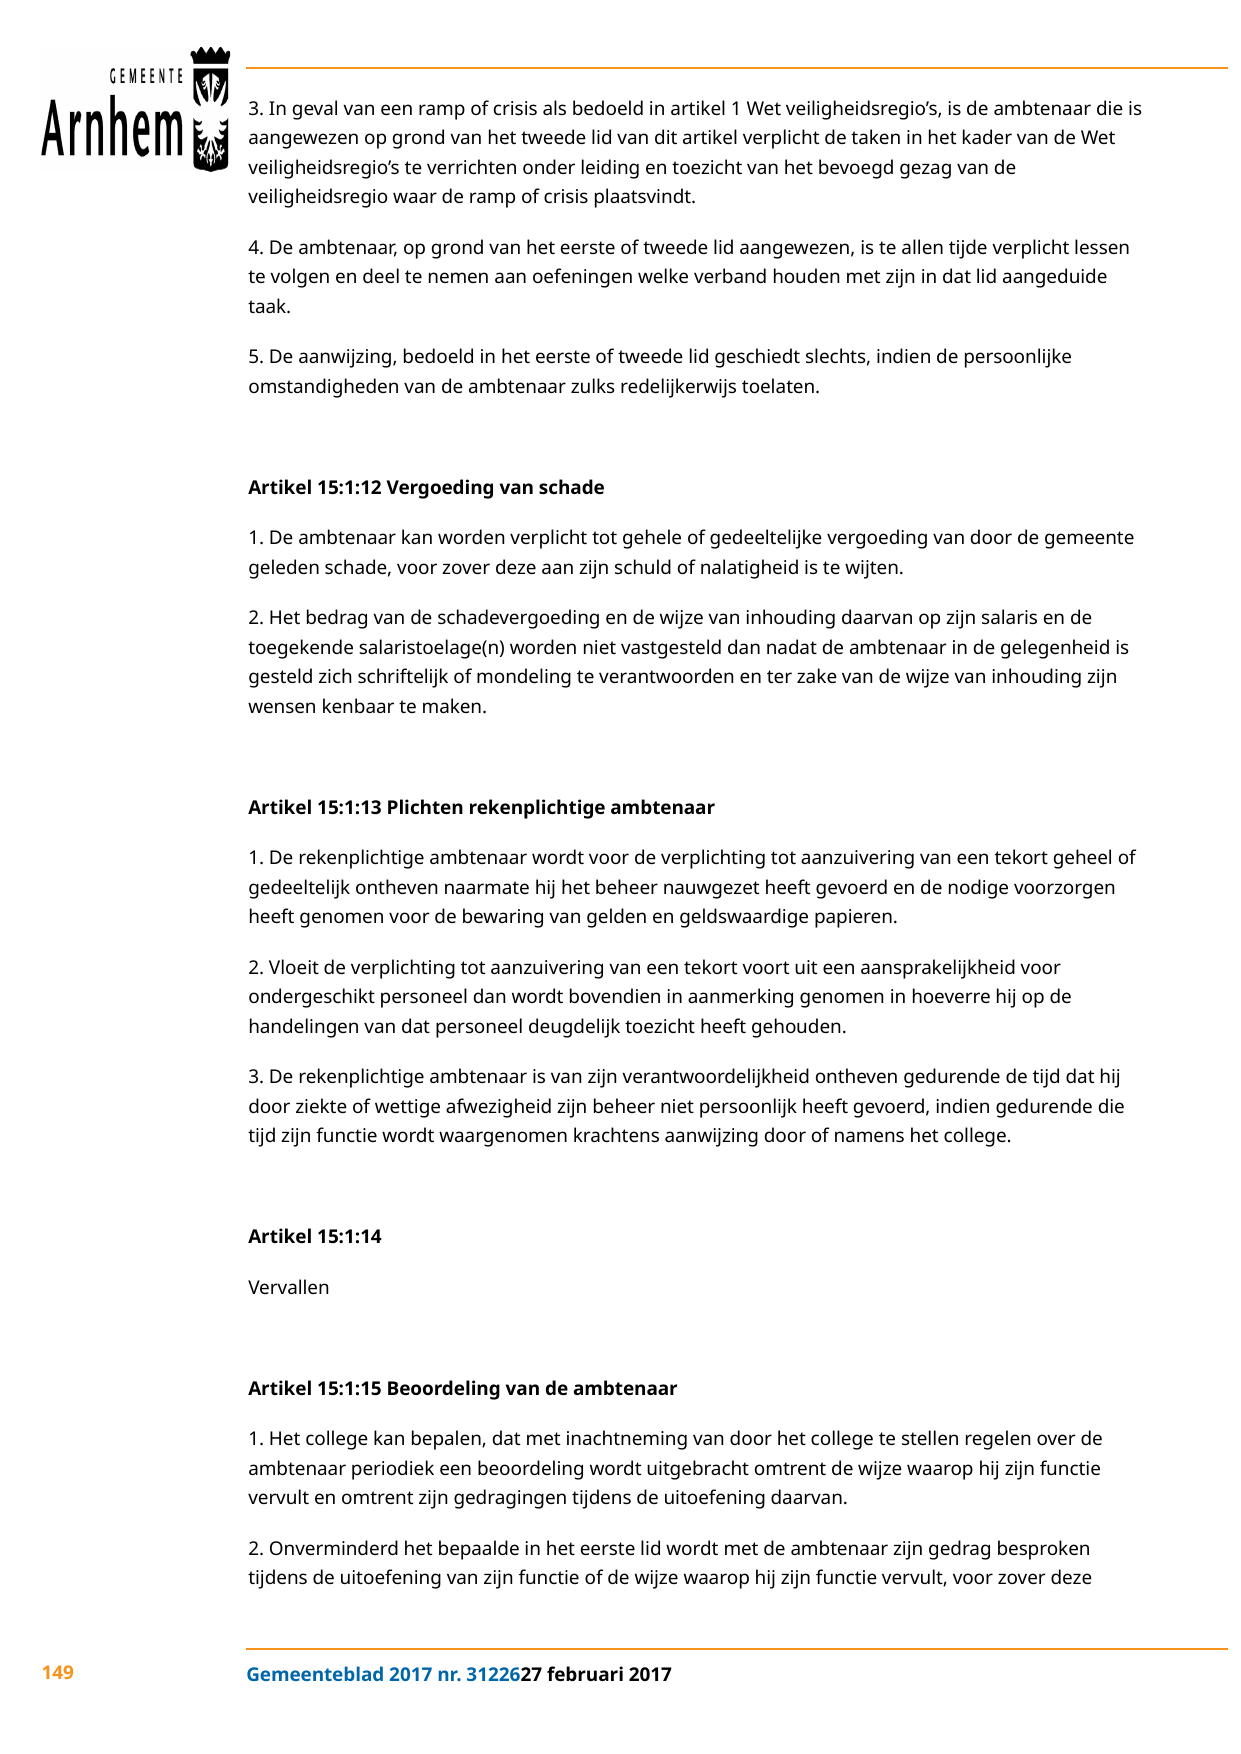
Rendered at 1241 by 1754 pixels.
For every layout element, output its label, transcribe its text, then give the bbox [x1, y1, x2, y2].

text 5. De aanwijzing, bedoeld in het eerste of tweede lid geschiedt slechts, indien de persoonlijke omstandigheden van de ambtenaar zulks redelijkerwijs toelaten. [248, 343, 1152, 399]
text 3. De rekenplichtige ambtenaar is van zijn verantwoordelijkheid ontheven gedurende de tijd dat hij door ziekte of wettige afwezigheid zijn beheer niet persoonlijk heeft gevoerd, indien gedurende die tijd zijn functie wordt waargenomen krachtens aanwijzing door of namens het college. [248, 1063, 1152, 1148]
text Artikel 15:1:14 [248, 1223, 1152, 1249]
text 2. Vloeit de verplichting tot aanzuivering van een tekort voort uit een aansprakelijkheid voor ondergeschikt personeel dan wordt bovendien in aanmerking genomen in hoeverre hij op de handelingen van dat personeel deugdelijk toezicht heeft gehouden. [248, 954, 1152, 1039]
text Artikel 15:1:13 Plichten rekenplichtige ambtenaar [248, 794, 1152, 820]
text Artikel 15:1:12 Vergoeding van schade [248, 474, 1152, 500]
text Vervallen [248, 1274, 1152, 1300]
text 1. De ambtenaar kan worden verplicht tot gehele of gedeeltelijke vergoeding van door de gemeente geleden schade, voor zover deze aan zijn schuld of nalatigheid is te wijten. [248, 524, 1152, 580]
text 2. Het bedrag van de schadevergoeding en de wijze van inhouding daarvan op zijn salaris en de toegekende salaristoelage(n) worden niet vastgesteld dan nadat de ambtenaar in de gelegenheid is gesteld zich schriftelijk of mondeling te verantwoorden en ter zake van de wijze van inhouding zijn wensen kenbaar te maken. [248, 604, 1152, 719]
text 1. Het college kan bepalen, dat met inachtneming van door het college te stellen regelen over de ambtenaar periodiek een beoordeling wordt uitgebracht omtrent de wijze waarop hij zijn functie vervult en omtrent zijn gedragingen tijdens de uitoefening daarvan. [248, 1425, 1152, 1510]
text Artikel 15:1:15 Beoordeling van de ambtenaar [248, 1375, 1152, 1401]
text 4. De ambtenaar, op grond van het eerste of tweede lid aangewezen, is te allen tijde verplicht lessen te volgen en deel te nemen aan oefeningen welke verband houden met zijn in dat lid aangeduide taak. [248, 234, 1152, 319]
text 3. In geval van een ramp of crisis als bedoeld in artikel 1 Wet veiligheidsregio’s, is de ambtenaar die is aangewezen op grond van het tweede lid van dit artikel verplicht de taken in het kader van de Wet veiligheidsregio’s te verrichten onder leiding en toezicht van het bevoegd gezag van de veiligheidsregio waar de ramp of crisis plaatsvindt. [248, 95, 1152, 209]
picture [41, 47, 231, 172]
text 2. Onverminderd het bepaalde in het eerste lid wordt met de ambtenaar zijn gedrag besproken tijdens de uitoefening van zijn functie of de wijze waarop hij zijn functie vervult, voor zover deze [248, 1535, 1152, 1590]
text 1. De rekenplichtige ambtenaar wordt voor de verplichting tot aanzuivering van een tekort geheel of gedeeltelijk ontheven naarmate hij het beheer nauwgezet heeft gevoerd en de nodige voorzorgen heeft genomen voor de bewaring van gelden en geldswaardige papieren. [248, 844, 1152, 929]
